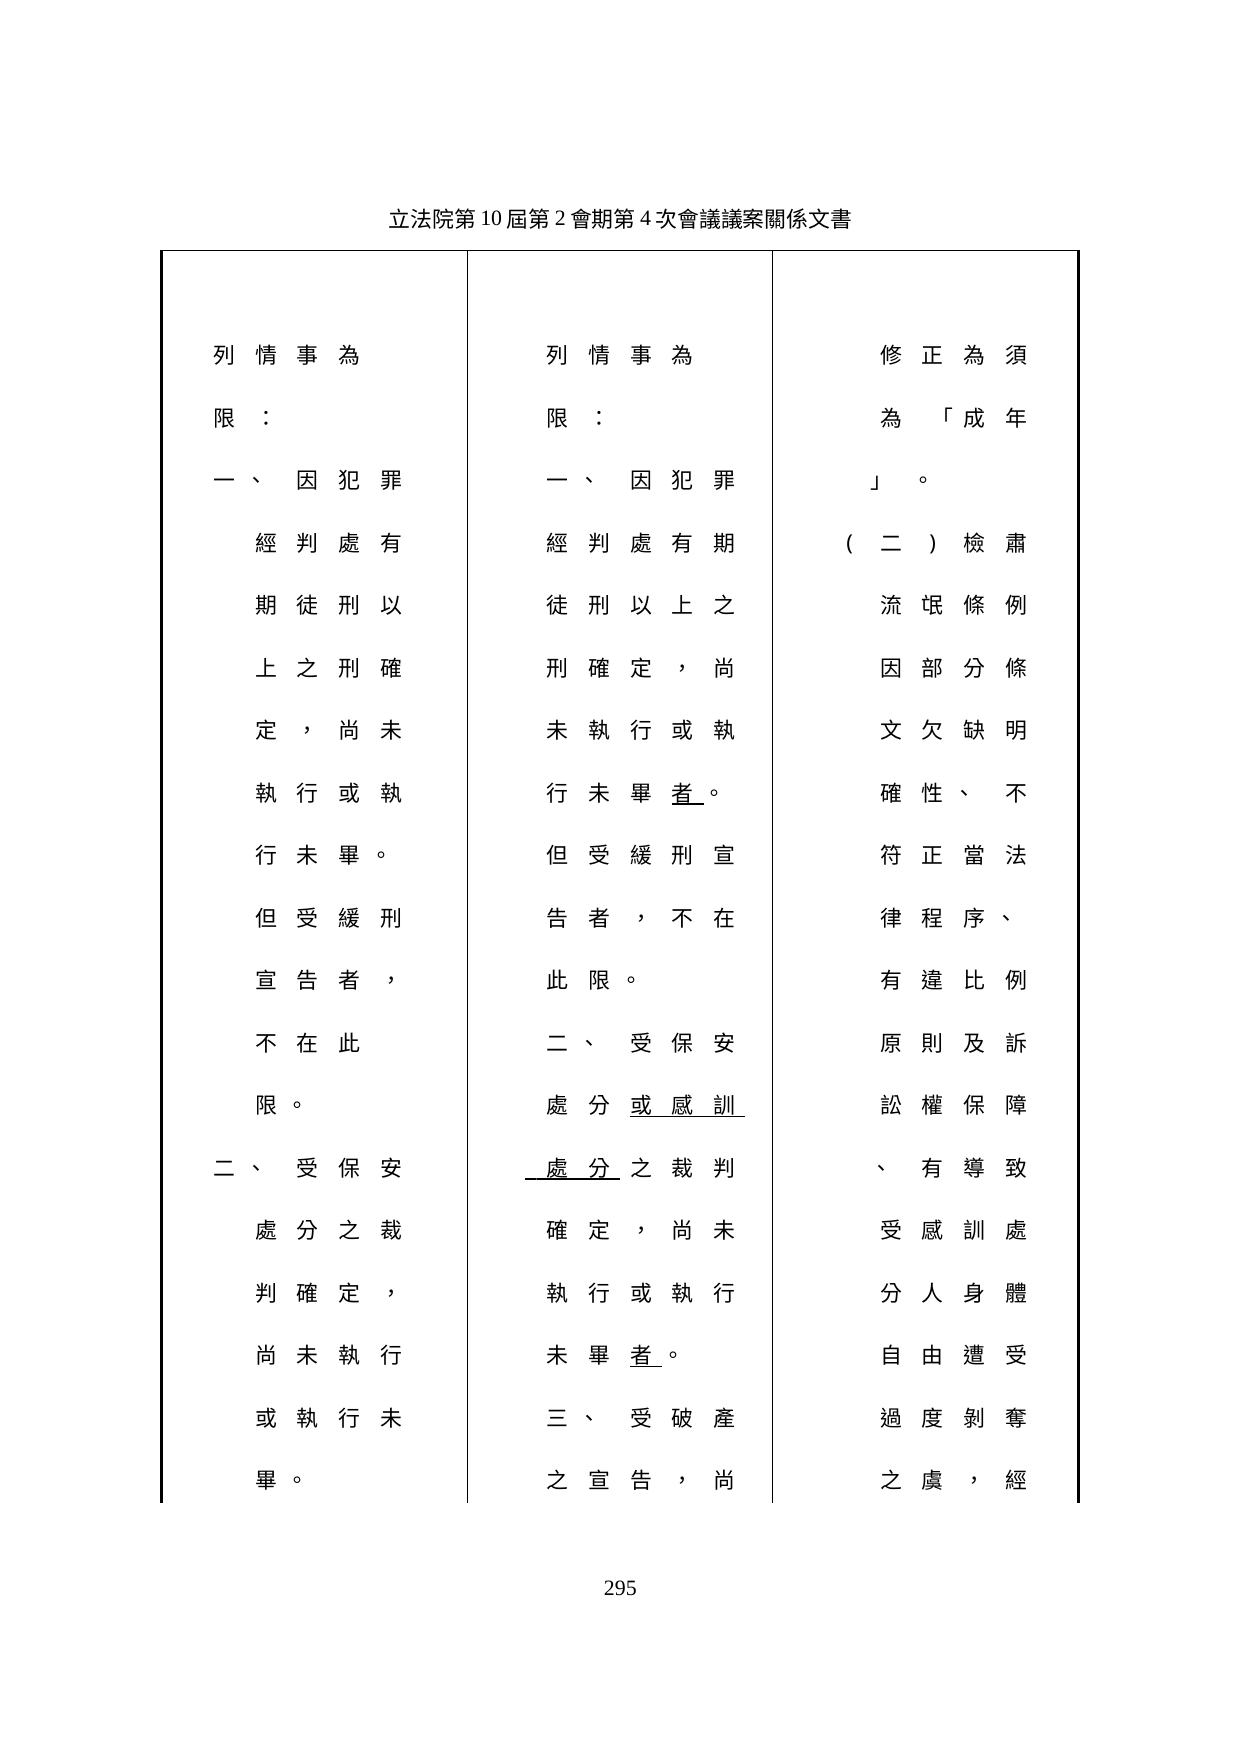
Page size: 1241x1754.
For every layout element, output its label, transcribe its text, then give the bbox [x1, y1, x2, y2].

table_cell 列情事為限： 一、因犯罪經判處有期徒刑以上之刑確定，尚未執行或執行未畢。但受緩刑宣告者，不在此限。 二、受保安處分之裁判確定，尚未執行或執行未畢。 [163, 251, 467, 1503]
table_cell 列情事為限： 一、因犯罪經判處有期徒刑以上之刑確定，尚未執行或執行未畢者。但受緩刑宣告者，不在此限。 二、受保安處分或感訓處分之裁判確定，尚未執行或執行未畢者。 三、受破產之宣告，尚 [468, 251, 772, 1503]
table_cell 修正為須為「成年」。 (二)檢肅流氓條例因部分條文欠缺明確性、不符正當法律程序、有違比例原則及訴訟權保障、有導致受感訓處分人身體自由遭受過度剝奪之虞，經 [773, 251, 1077, 1503]
